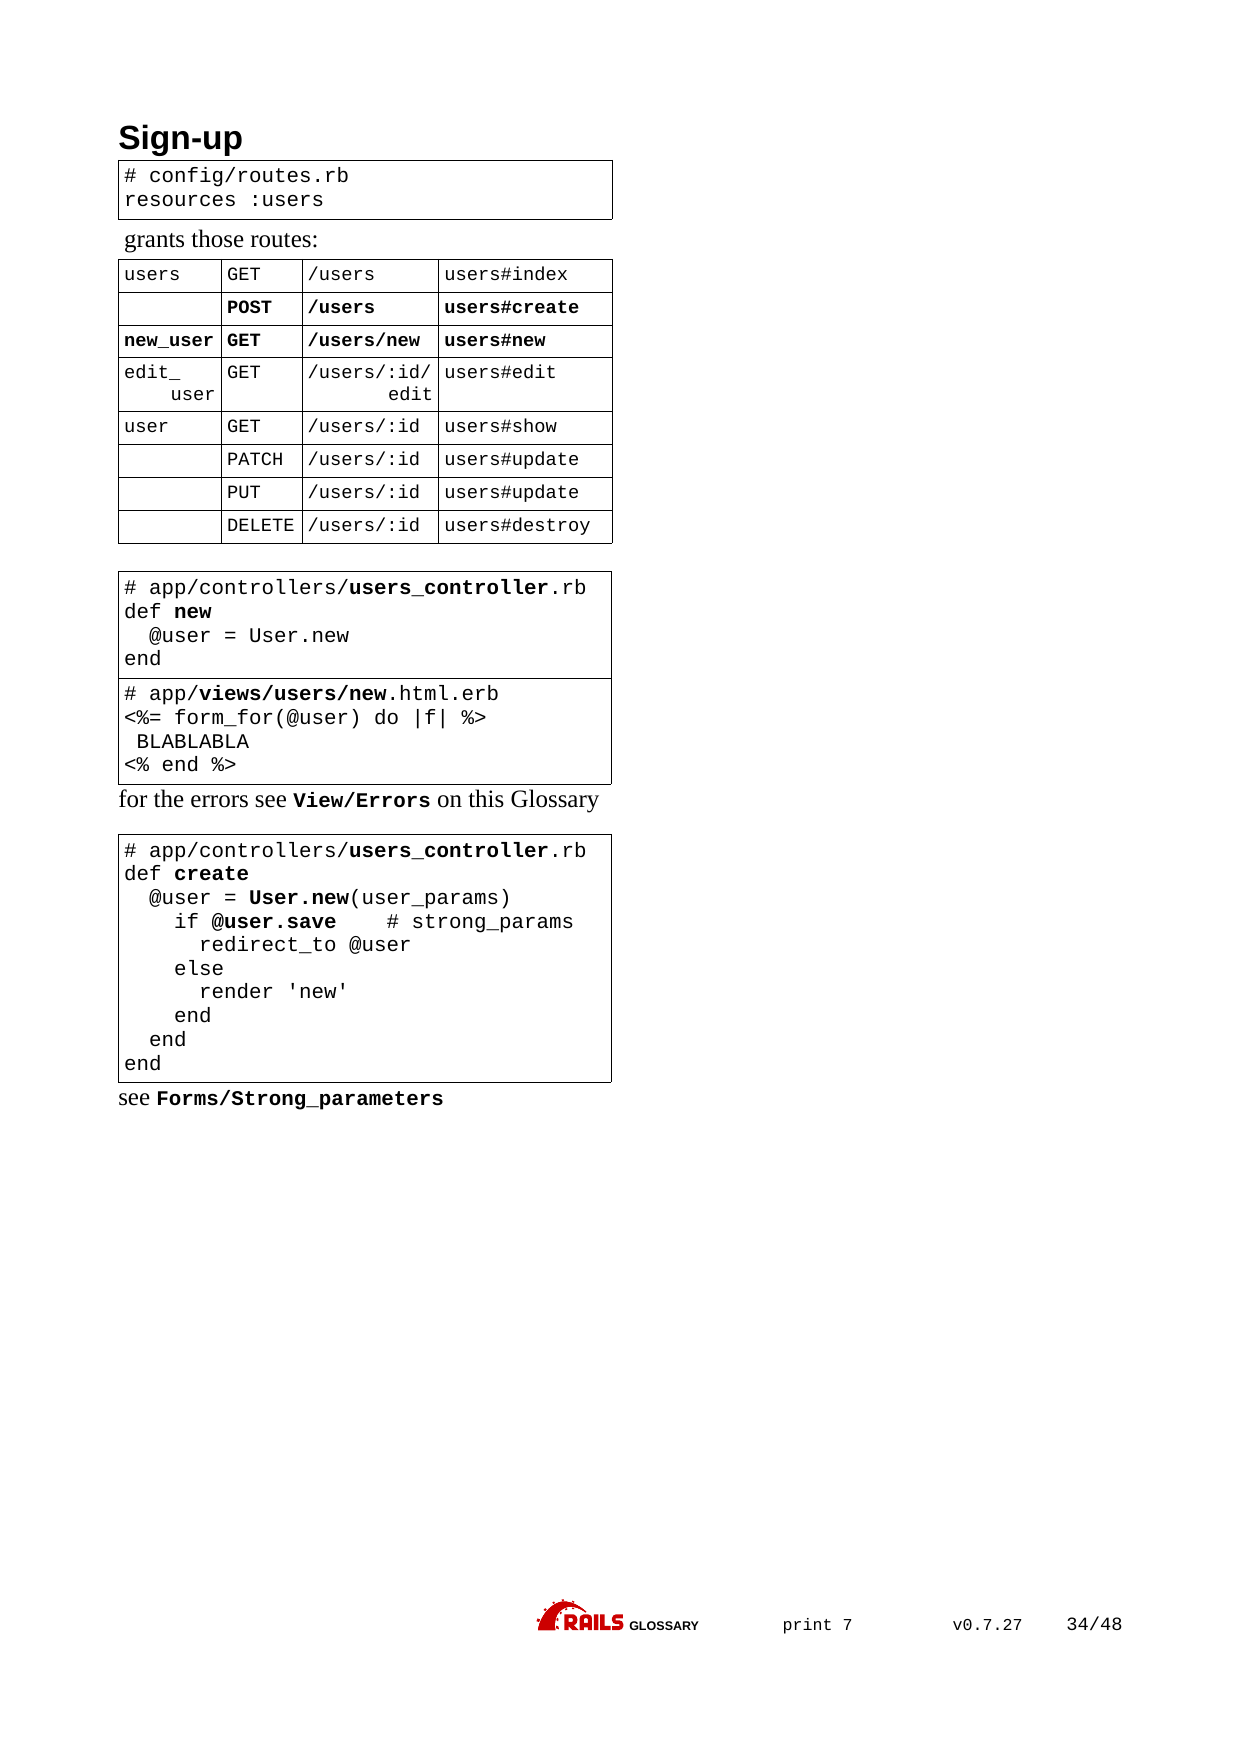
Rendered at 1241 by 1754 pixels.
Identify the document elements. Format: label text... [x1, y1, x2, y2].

table_cell [119, 511, 221, 543]
table_cell /users [303, 293, 438, 324]
table_cell PATCH [222, 445, 302, 477]
table_cell users#new [439, 326, 612, 357]
table_cell PUT [222, 478, 302, 510]
table_cell DELETE [222, 511, 302, 543]
table_cell /users [303, 260, 438, 292]
table_cell users#edit [439, 358, 612, 411]
table_cell user [119, 412, 221, 444]
table_cell users [119, 260, 221, 292]
table_cell edit_ user [119, 358, 221, 411]
table_cell new_user [119, 326, 221, 357]
table_header # app/controllers/users_controller.rb def create @user = User.new(user_params) if @user.save # strong_params redirect_to @user else render 'new' end end end [119, 835, 611, 1082]
table_header # config/routes.rb resources :users [119, 161, 612, 218]
table_cell users#create [439, 293, 612, 324]
table_cell users#update [439, 478, 612, 510]
table_cell [119, 293, 221, 324]
table_cell POST [222, 293, 302, 324]
table_cell [119, 445, 221, 477]
table_cell /users/:id [303, 412, 438, 444]
table_cell GET [222, 260, 302, 292]
table_cell users#show [439, 412, 612, 444]
table_cell /users/:id [303, 511, 438, 543]
text see Forms/Strong_parameters [118, 1083, 611, 1112]
table_cell /users/:id [303, 478, 438, 510]
table_cell users#index [439, 260, 612, 292]
table_cell GET [222, 412, 302, 444]
table_cell /users/new [303, 326, 438, 357]
table_cell # app/views/users/new.html.erb <%= form_for(@user) do |f| %> BLABLABLA <% end %> [119, 679, 611, 784]
table_cell users#destroy [439, 511, 612, 543]
table_cell /users/:id [303, 445, 438, 477]
subtitle Sign-up [118, 118, 611, 157]
table_cell GET [222, 326, 302, 357]
table_header # app/controllers/users_controller.rb def new @user = User.new end [119, 572, 611, 678]
table_cell users#update [439, 445, 612, 477]
table_cell [119, 478, 221, 510]
table_cell GET [222, 358, 302, 411]
table_cell grants those routes: [118, 220, 612, 259]
text for the errors see View/Errors on this Glossary [118, 785, 611, 813]
table_cell /users/:id/ edit [303, 358, 438, 411]
